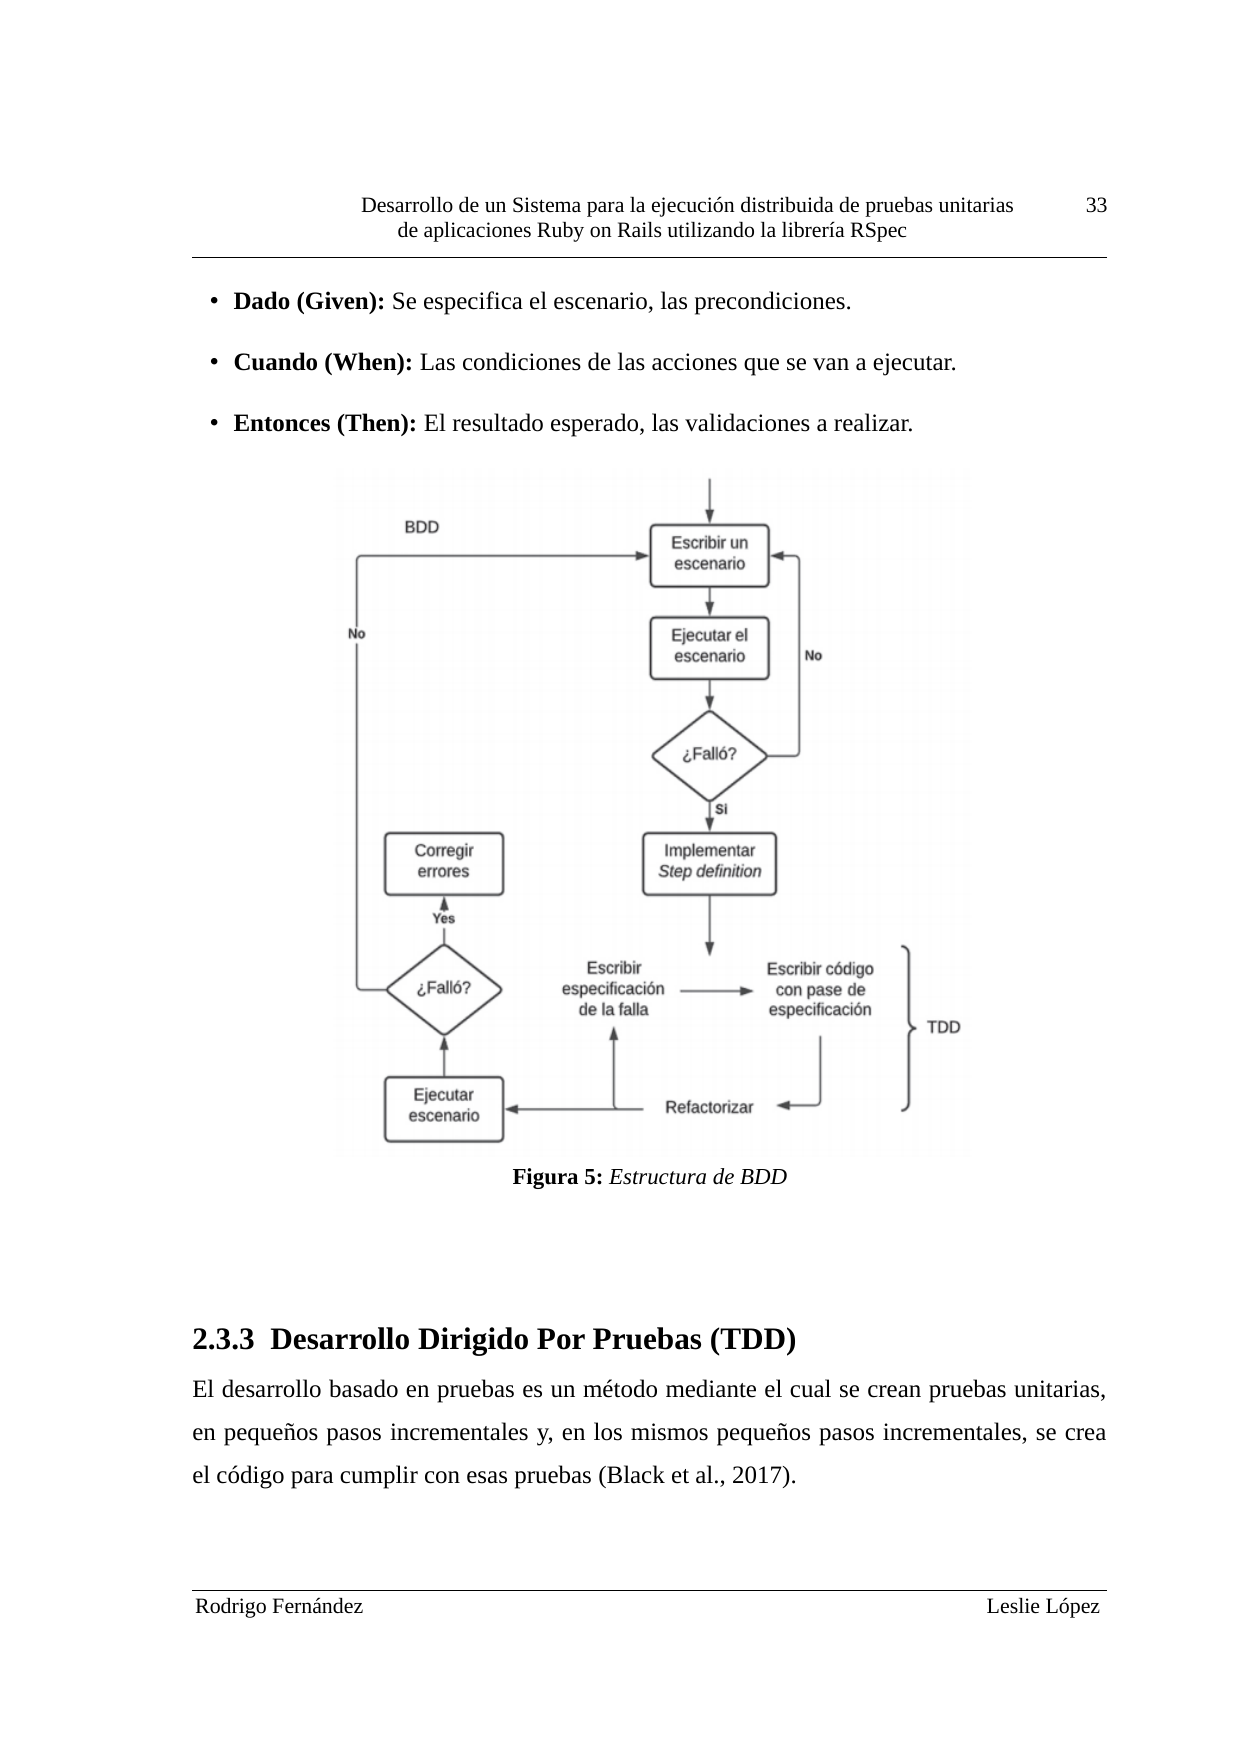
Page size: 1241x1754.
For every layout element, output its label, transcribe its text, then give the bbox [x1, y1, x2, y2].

picture [311, 468, 988, 1158]
list Cuando (When): Las condiciones de las acciones que se van a ejecutar. [210, 347, 1107, 376]
subtitle Desarrollo dirigido por pruebas (TDD) [192, 1321, 1107, 1356]
text Figura 5: Estructura de BDD [311, 1158, 988, 1189]
list Entonces (Then): El resultado esperado, las validaciones a realizar. [210, 408, 1107, 437]
list El desarrollo basado en pruebas es un método mediante el cual se crean pruebas unitarias, en pequeños pasos incrementales y, en los mismos pequeños pasos incrementales, se crea el código para cumplir con esas pruebas (Black et al., 2017)⁠. [192, 1374, 1107, 1489]
list Dado (Given): Se especifica el escenario, las precondiciones. [210, 286, 1107, 315]
